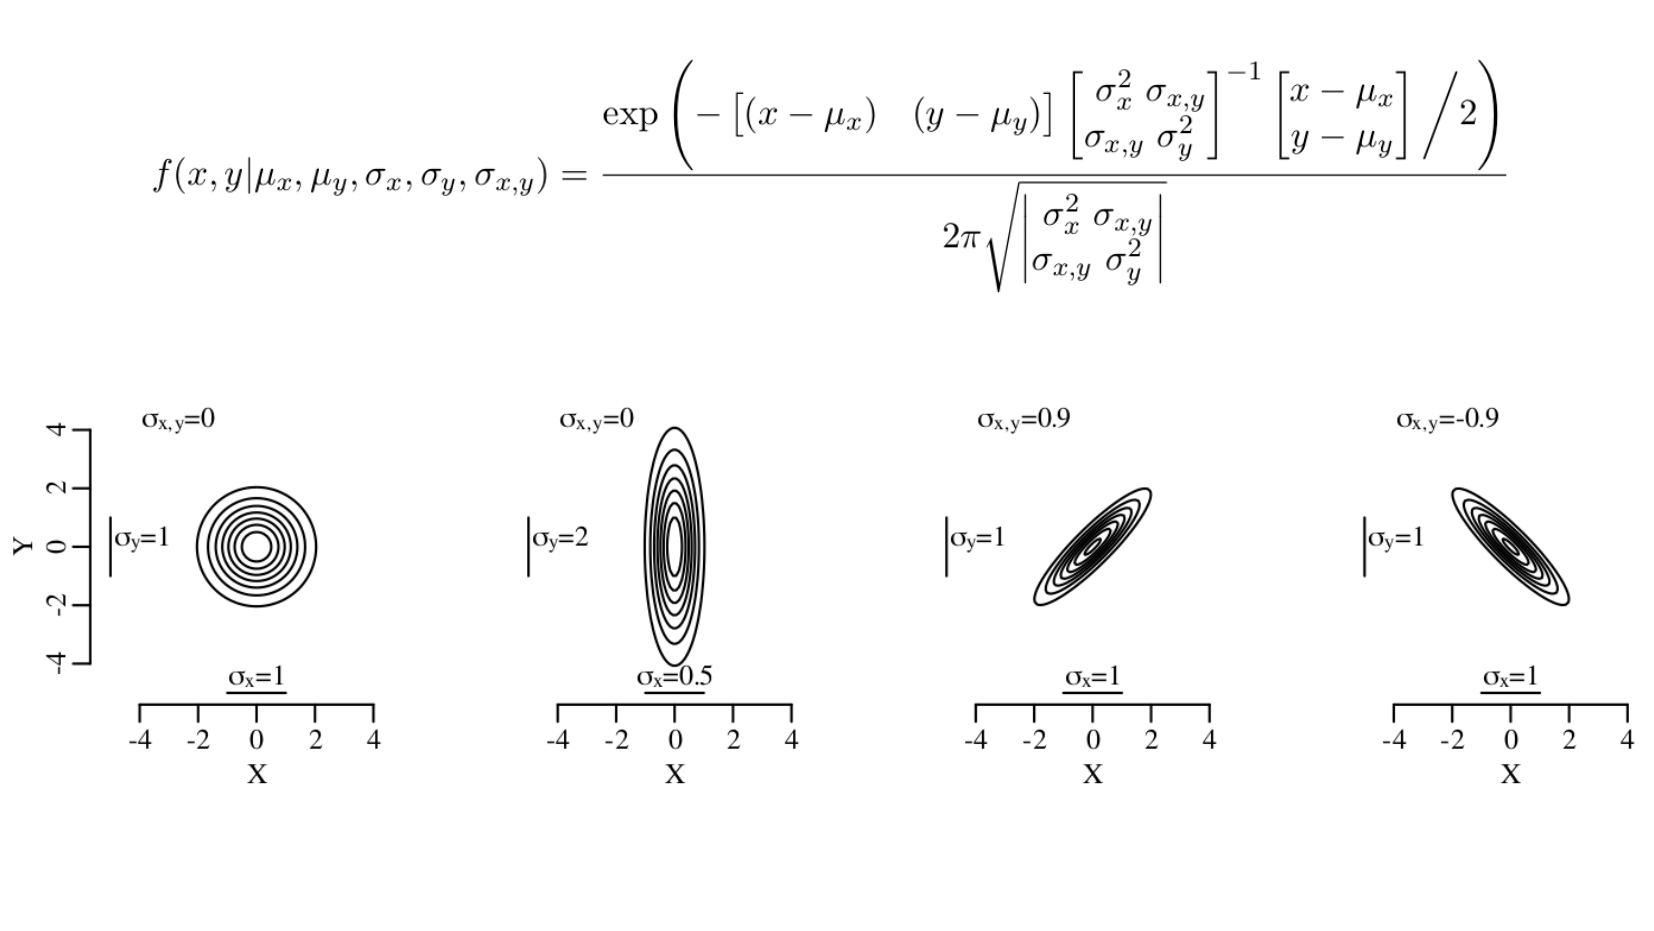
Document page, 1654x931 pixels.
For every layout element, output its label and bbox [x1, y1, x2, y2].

picture [147, 47, 1524, 300]
picture [5, 383, 1642, 788]
